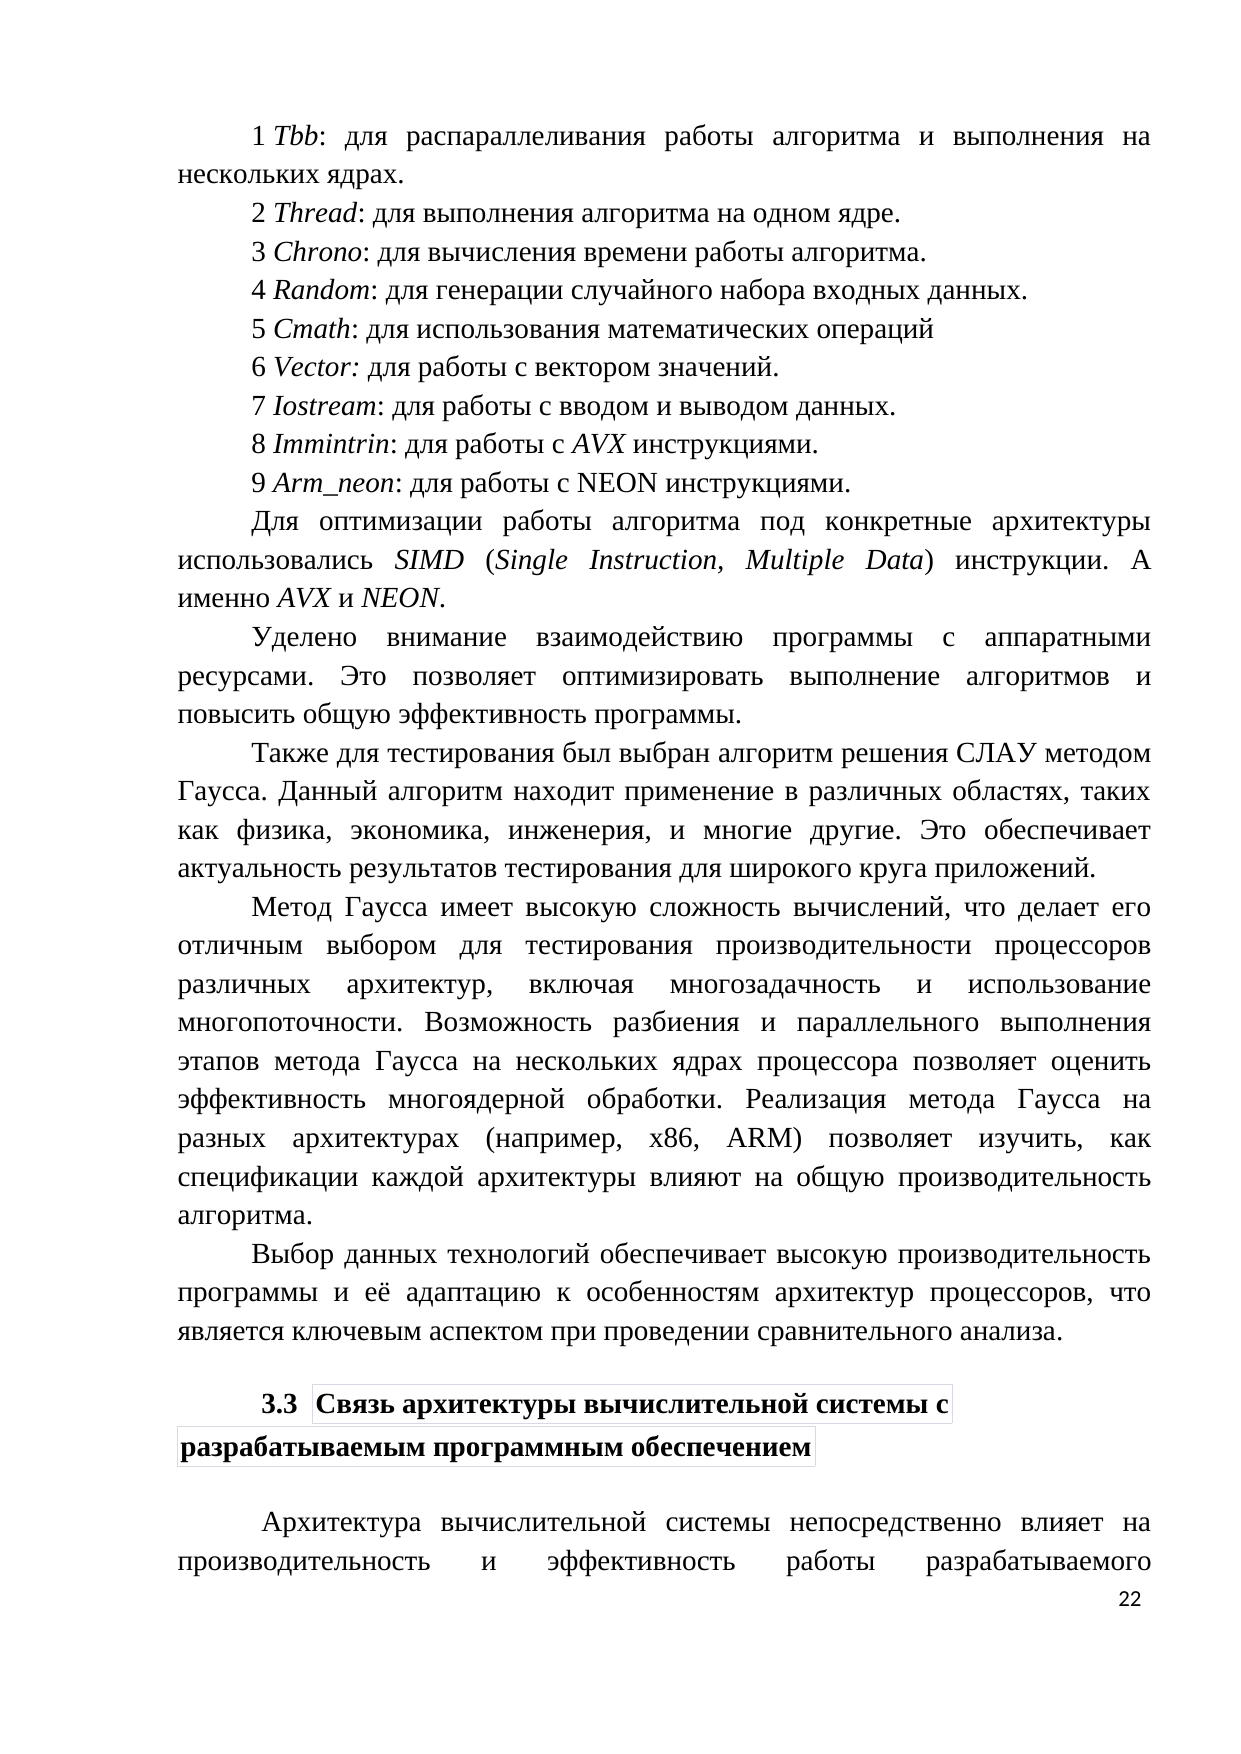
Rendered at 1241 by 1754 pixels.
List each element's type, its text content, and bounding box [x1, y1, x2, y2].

text 9 Arm_neon: для работы с NEON инструкциями. [177, 465, 1152, 498]
text 3 Chrono: для вычисления времени работы алгоритма. [177, 234, 1152, 267]
text 2 Thread: для выполнения алгоритма на одном ядре. [177, 195, 1152, 229]
text Для оптимизации работы алгоритма под конкретные архитектуры использовались SIMD (Single Instruction, Multiple Data) инструкции. А именно AVX и NEON. [177, 503, 1152, 614]
text 1 Tbb: для распараллеливания работы алгоритма и выполнения на нескольких ядрах. [177, 118, 1152, 190]
text 7 Iostream: для работы с вводом и выводом данных. [177, 388, 1152, 421]
text Уделено внимание взаимодействию программы с аппаратными ресурсами. Это позволяет оптимизировать выполнение алгоритмов и повысить общую эффективность программы. [177, 619, 1152, 730]
text 5 Cmath: для использования математических операций [177, 311, 1152, 344]
subtitle Выбор данных технологий обеспечивает высокую производительность программы и её адаптацию к особенностям архитектур процессоров, что является ключевым аспектом при проведении сравнительного анализа. [177, 1236, 1152, 1346]
subtitle Связь архитектуры вычислительной системы с [313, 1385, 952, 1423]
subtitle 3.3 [83, 1384, 312, 1423]
text 8 Immintrin: для работы с AVX инструкциями. [177, 426, 1152, 460]
text Также для тестирования был выбран алгоритм решения СЛАУ методом Гаусса. Данный алгоритм находит применение в различных областях, таких как физика, экономика, инженерия, и многие другие. Это обеспечивает актуальность результатов тестирования для широкого круга приложений. [177, 735, 1152, 884]
subtitle разрабатываемым программным обеспечением [178, 1427, 815, 1466]
subtitle Метод Гаусса имеет высокую сложность вычислений, что делает его отличным выбором для тестирования производительности процессоров различных архитектур, включая многозадачность и использование многопоточности. Возможность разбиения и параллельного выполнения этапов метода Гаусса на нескольких ядрах процессора позволяет оценить эффективность многоядерной обработки. Реализация метода Гаусса на разных архитектурах (например, x86, ARM) позволяет изучить, как спецификации каждой архитектуры влияют на общую производительность алгоритма. [177, 889, 1152, 1231]
subtitle [816, 1426, 1152, 1466]
subtitle [953, 1384, 1152, 1423]
text Архитектура вычислительной системы непосредственно влияет на производительность и эффективность работы разрабатываемого [177, 1504, 1152, 1576]
text 6 Vector: для работы с вектором значений. [177, 349, 1152, 383]
text 4 Random: для генерации случайного набора входных данных. [177, 272, 1152, 306]
